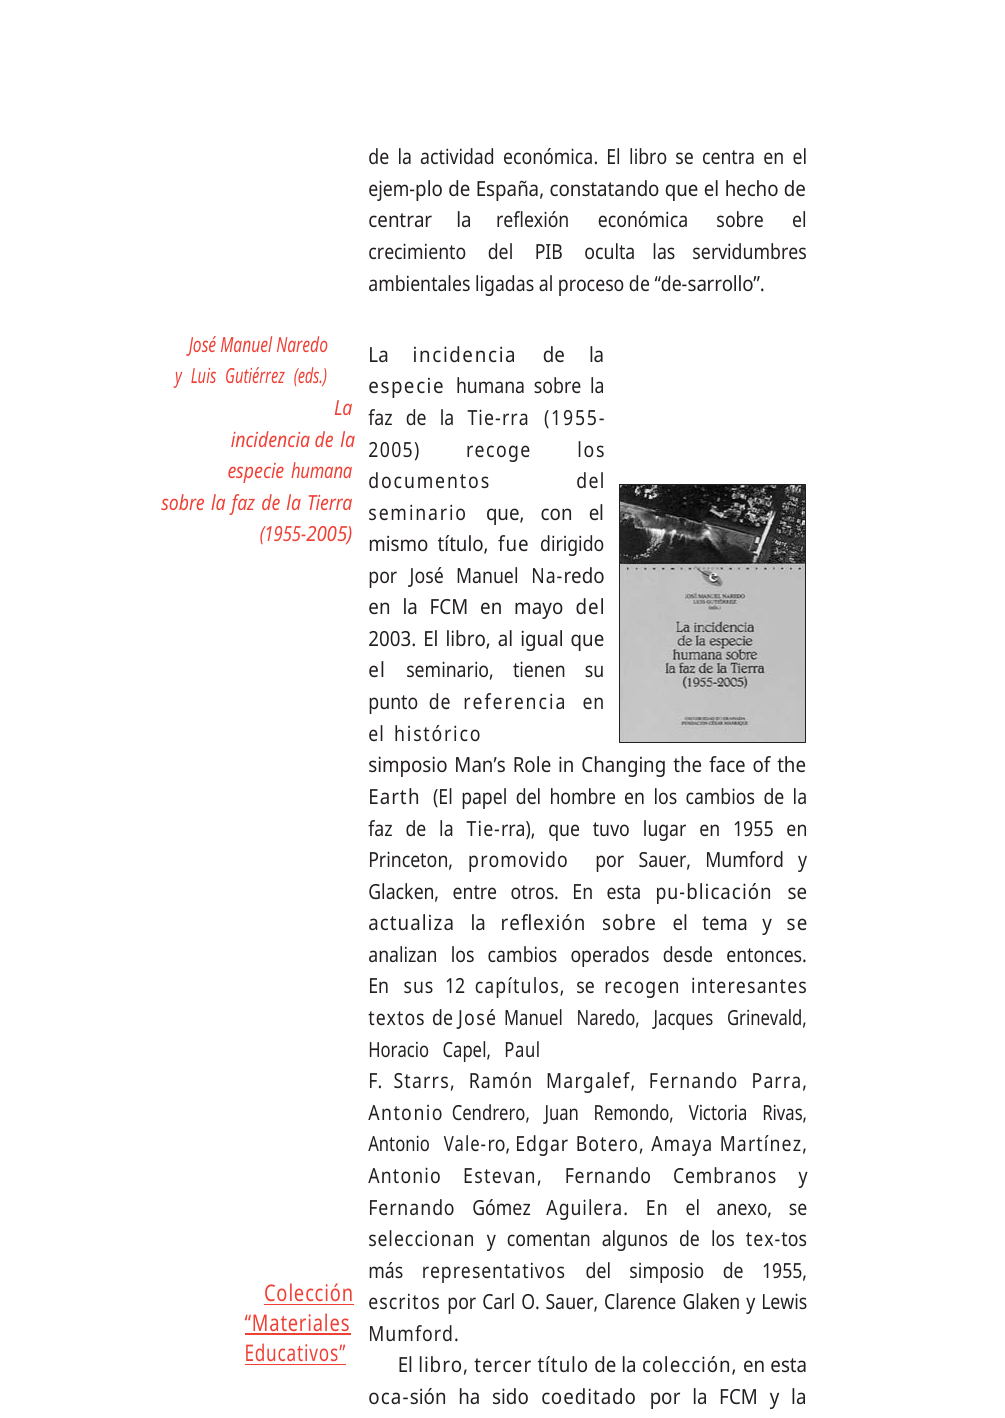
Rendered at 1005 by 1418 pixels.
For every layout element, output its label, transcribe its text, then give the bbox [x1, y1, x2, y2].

text La incidencia de la especie humana [200, 393, 354, 485]
text La incidencia de la especie humana sobre la faz de la Tie-rra (1955-2005) recoge los documentos del seminario que, con el mismo título, fue dirigido por José Manuel Na-redo en la FCM en mayo del 2003. El libro, al igual que el seminario, tienen su punto de referencia en el histórico [368, 340, 604, 747]
text El libro, tercer título de la colección, en esta oca-sión ha sido coeditado por la FCM y la [368, 1351, 807, 1411]
text José Manuel Naredo y Luis Gutiérrez (eds.) [175, 330, 349, 389]
text Colección “Materiales Educativos” [244, 1278, 354, 1368]
text sobre la faz de la Tierra [103, 488, 354, 516]
text de la actividad económica. El libro se centra en el ejem-plo de España, constatando que el hecho de centrar la reflexión económica sobre el crecimiento del PIB oculta las servidumbres ambientales ligadas al proceso de “de-sarrollo”. [368, 142, 807, 297]
text F. Starrs, Ramón Margalef, Fernando Parra, Antonio Cendrero, Juan Remondo, Victoria Rivas, Antonio Vale-ro, Edgar Botero, Amaya Martínez, Antonio Estevan, Fernando Cembranos y Fernando Gómez Aguilera. En el anexo, se seleccionan y comentan algunos de los tex-tos más representativos del simposio de 1955, escritos por Carl O. Sauer, Clarence Glaken y Lewis Mumford. [368, 1066, 807, 1347]
text simposio Man’s Role in Changing the face of the Earth (El papel del hombre en los cambios de la faz de la Tie-rra), que tuvo lugar en 1955 en Princeton, promovido por Sauer, Mumford y Glacken, entre otros. En esta pu-blicación se actualiza la reflexión sobre el tema y se analizan los cambios operados desde entonces. En sus 12 capítulos, se recogen interesantes textos de José Manuel Naredo, Jacques Grinevald, Horacio Capel, Paul [368, 751, 807, 1063]
text (1955-2005) [103, 519, 354, 548]
